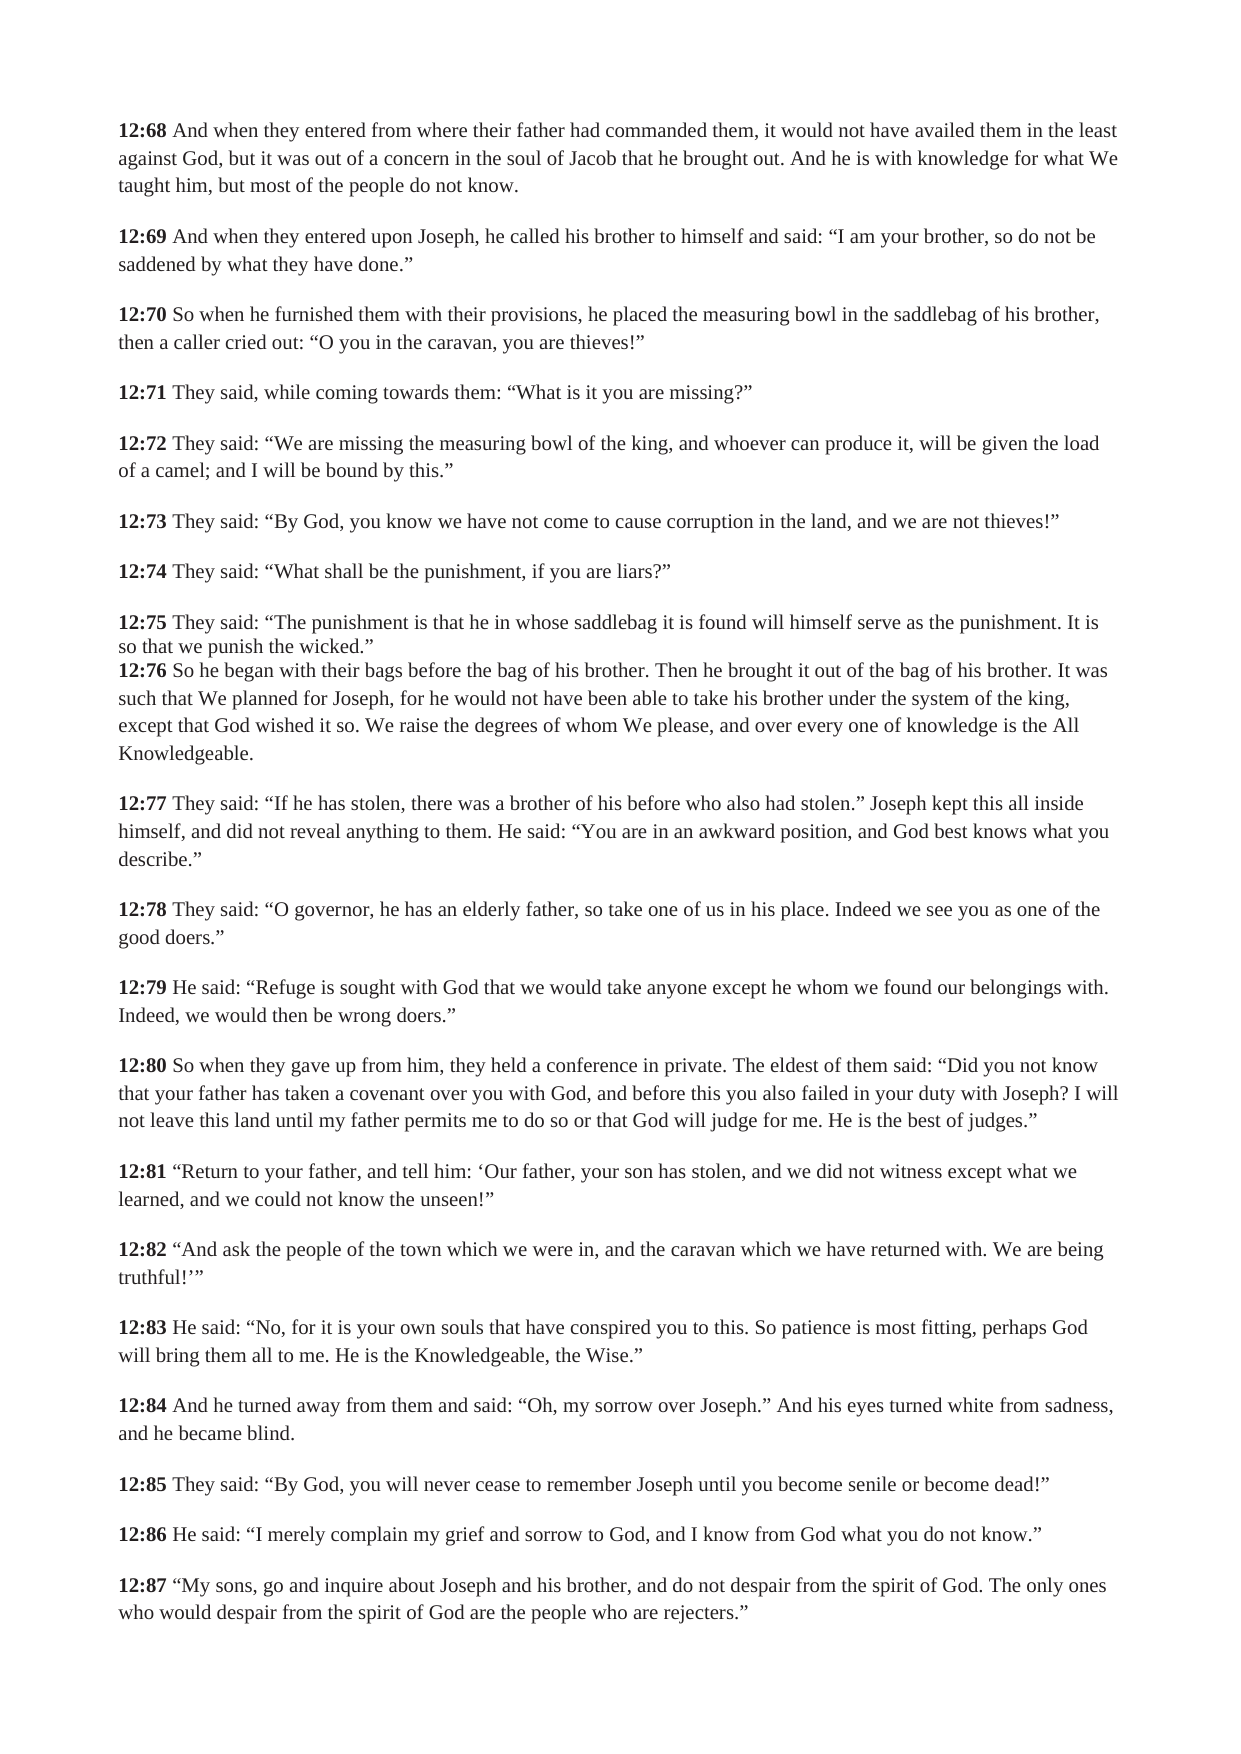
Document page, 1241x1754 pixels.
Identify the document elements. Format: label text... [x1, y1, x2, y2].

text 12:82 “And ask the people of the town which we were in, and the caravan which we have returned with. We are being truthful!’” [118, 1237, 1122, 1289]
text 12:78 They said: “O governor, he has an elderly father, so take one of us in his place. Indeed we see you as one of the good doers.” [118, 897, 1122, 949]
text 12:77 They said: “If he has stolen, there was a brother of his before who also had stolen.” Joseph kept this all inside himself, and did not reveal anything to them. He said: “You are in an awkward position, and God best knows what you describe.” [118, 791, 1122, 871]
text 12:84 And he turned away from them and said: “Oh, my sorrow over Joseph.” And his eyes turned white from sadness, and he became blind. [118, 1393, 1122, 1445]
text 12:72 They said: “We are missing the measuring bowl of the king, and whoever can produce it, will be given the load of a camel; and I will be bound by this.” [118, 431, 1122, 482]
text 12:68 And when they entered from where their father had commanded them, it would not have availed them in the least against God, but it was out of a concern in the soul of Jacob that he brought out. And he is with knowledge for what We taught him, but most of the people do not know. [118, 118, 1122, 197]
text 12:85 They said: “By God, you will never cease to remember Joseph until you become senile or become dead!” [118, 1471, 1122, 1496]
text 12:86 He said: “I merely complain my grief and sorrow to God, and I know from God what you do not know.” [118, 1522, 1122, 1546]
text 12:83 He said: “No, for it is your own souls that have conspired you to this. So patience is most fitting, perhaps God will bring them all to me. He is the Knowledgeable, the Wise.” [118, 1315, 1122, 1367]
text 12:73 They said: “By God, you know we have not come to cause corrup­tion in the land, and we are not thieves!” [118, 509, 1122, 533]
text 12:79 He said: “Refuge is sought with God that we would take anyone except he whom we found our belongings with. Indeed, we would then be wrong doers.” [118, 975, 1122, 1027]
text 12:75 They said: “The punishment is that he in whose saddlebag it is found will himself serve as the punishment. It is so that we punish the wicked.” [118, 610, 1122, 658]
text 12:80 So when they gave up from him, they held a conference in private. The eldest of them said: “Did you not know that your father has taken a covenant over you with God, and before this you also failed in your duty with Joseph? I will not leave this land until my father permits me to do so or that God will judge for me. He is the best of judges.” [118, 1053, 1122, 1132]
text 12:76 So he began with their bags before the bag of his brother. Then he brought it out of the bag of his brother. It was such that We planned for Joseph, for he would not have been able to take his brother under the system of the king, except that God wished it so. We raise the degrees of whom We please, and over every one of knowledge is the All Knowledgeable. [118, 658, 1122, 765]
text 12:71 They said, while coming towards them: “What is it you are missing?” [118, 380, 1122, 404]
text 12:74 They said: “What shall be the punishment, if you are liars?” [118, 559, 1122, 583]
text 12:87 “My sons, go and inquire about Joseph and his brother, and do not despair from the spirit of God. The only ones who would despair from the spirit of God are the people who are rejecters.” [118, 1572, 1122, 1624]
text 12:69 And when they entered upon Joseph, he called his brother to himself and said: “I am your brother, so do not be saddened by what they have done.” [118, 224, 1122, 276]
text 12:70 So when he furnished them with their provisions, he placed the measuring bowl in the saddlebag of his brother, then a caller cried out: “O you in the caravan, you are thieves!” [118, 302, 1122, 354]
text 12:81 “Return to your father, and tell him: ‘Our father, your son has stolen, and we did not witness except what we learned, and we could not know the unseen!” [118, 1159, 1122, 1211]
